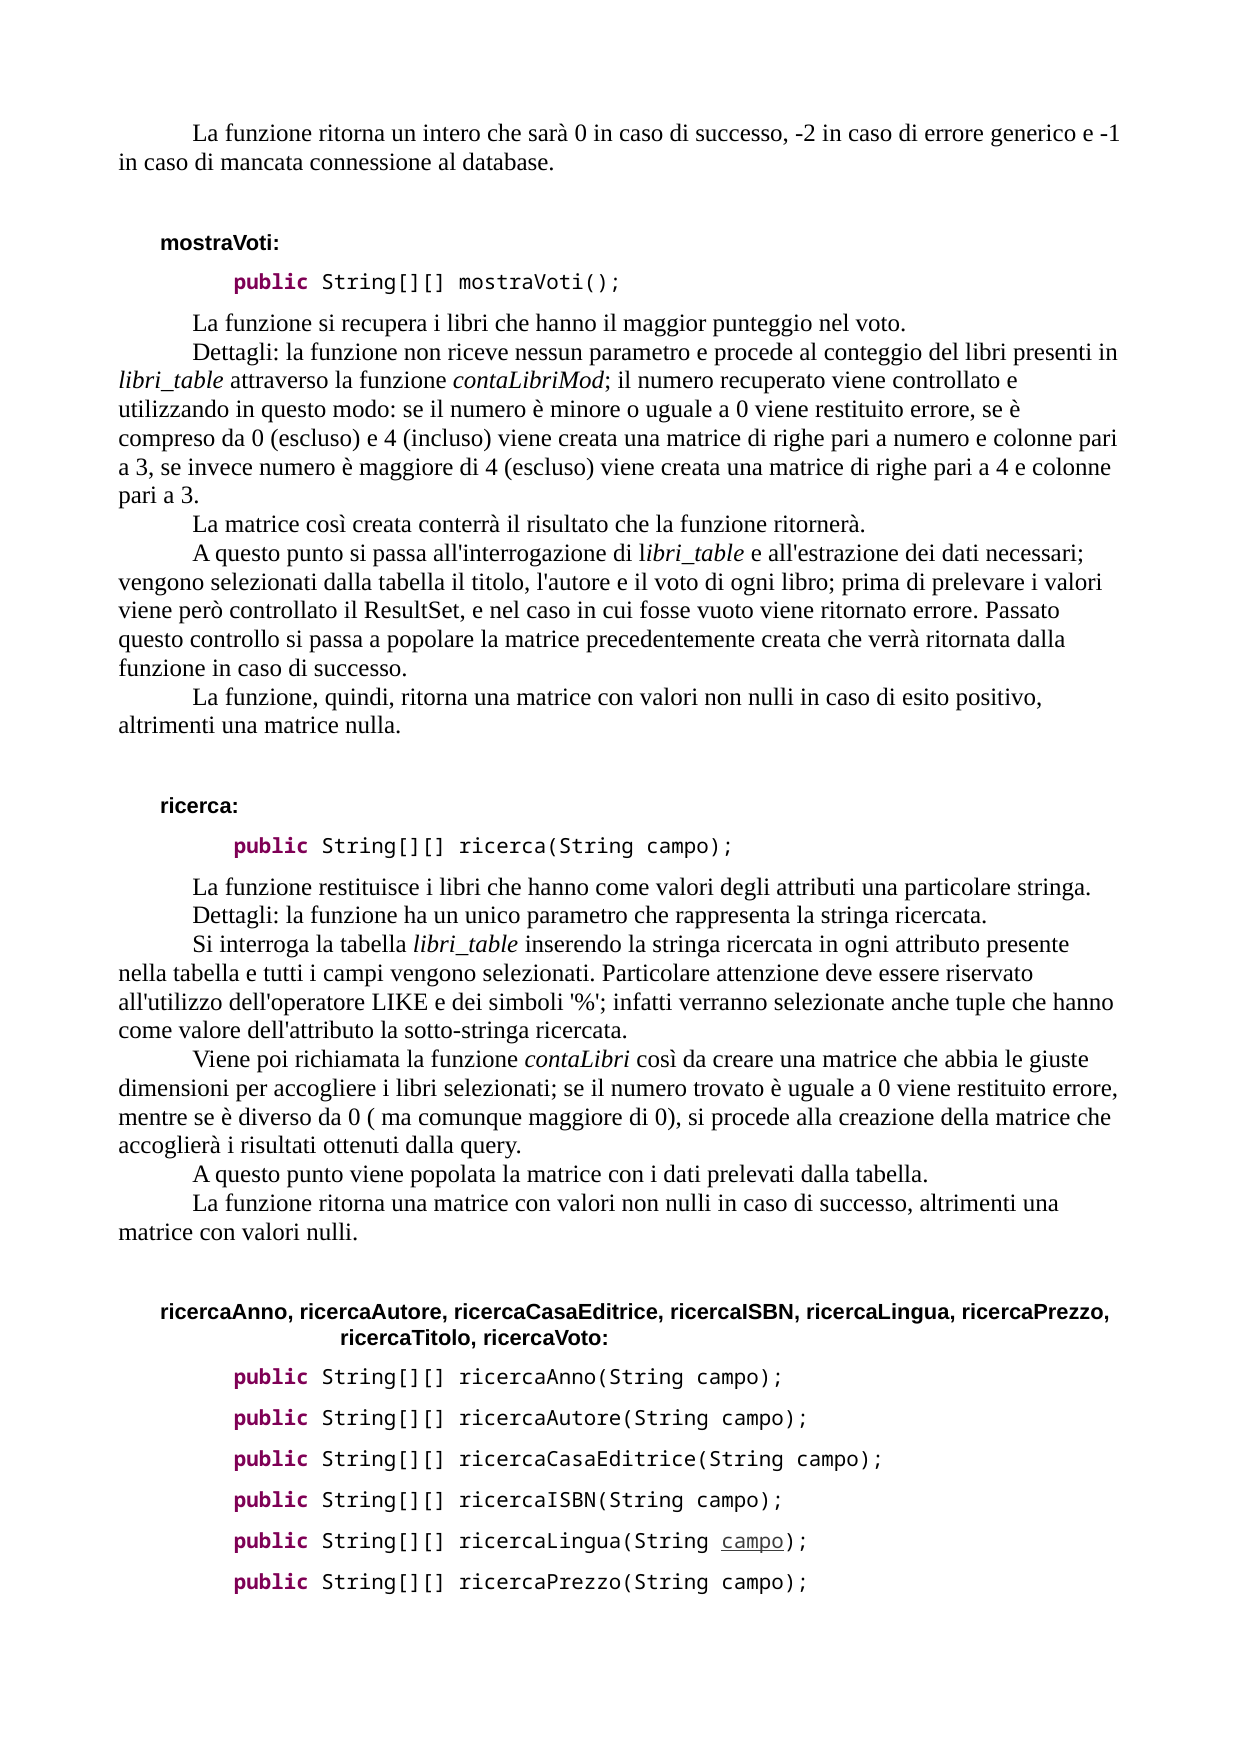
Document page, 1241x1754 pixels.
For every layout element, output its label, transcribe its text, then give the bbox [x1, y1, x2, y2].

text La funzione, quindi, ritorna una matrice con valori non nulli in caso di esito positivo, altrimenti una matrice nulla. [118, 682, 1122, 739]
text public String[][] ricercaCasaEditrice(String campo); [233, 1444, 1122, 1472]
text Dettagli: la funzione ha un unico parametro che rappresenta la stringa ricercata. [118, 900, 1122, 929]
text La funzione ritorna una matrice con valori non nulli in caso di successo, altrimenti una matrice con valori nulli. [118, 1188, 1122, 1245]
text A questo punto viene popolata la matrice con i dati prelevati dalla tabella. [118, 1159, 1122, 1188]
subtitle ricercaAnno, ricercaAutore, ricercaCasaEditrice, ricercaISBN, ricercaLingua, ricercaPrezzo, ricercaTitolo, ricercaVoto: [160, 1299, 1122, 1349]
text La funzione restituisce i libri che hanno come valori degli attributi una particolare stringa. [118, 872, 1122, 900]
text A questo punto si passa all'interrogazione di libri_table e all'estrazione dei dati necessari; vengono selezionati dalla tabella il titolo, l'autore e il voto di ogni libro; prima di prelevare i valori viene però controllato il ResultSet, e nel caso in cui fosse vuoto viene ritornato errore. Passato questo controllo si passa a popolare la matrice precedentemente creata che verrà ritornata dalla funzione in caso di successo. [118, 538, 1122, 682]
text La funzione si recupera i libri che hanno il maggior punteggio nel voto. [118, 308, 1122, 337]
text La funzione ritorna un intero che sarà 0 in caso di successo, -2 in caso di errore generico e -1 in caso di mancata connessione al database. [118, 118, 1122, 176]
text public String[][] ricercaPrezzo(String campo); [233, 1567, 1122, 1595]
text public String[][] ricercaLingua(String campo); [233, 1526, 1122, 1554]
text public String[][] ricercaAutore(String campo); [233, 1403, 1122, 1431]
text Dettagli: la funzione non riceve nessun parametro e procede al conteggio del libri presenti in libri_table attraverso la funzione contaLibriMod; il numero recuperato viene controllato e utilizzando in questo modo: se il numero è minore o uguale a 0 viene restituito errore, se è compreso da 0 (escluso) e 4 (incluso) viene creata una matrice di righe pari a numero e colonne pari a 3, se invece numero è maggiore di 4 (escluso) viene creata una matrice di righe pari a 4 e colonne pari a 3. [118, 337, 1122, 509]
text public String[][] ricerca(String campo); [233, 831, 1122, 859]
text public String[][] ricercaISBN(String campo); [233, 1485, 1122, 1513]
text Viene poi richiamata la funzione contaLibri così da creare una matrice che abbia le giuste dimensioni per accogliere i libri selezionati; se il numero trovato è uguale a 0 viene restituito errore, mentre se è diverso da 0 ( ma comunque maggiore di 0), si procede alla creazione della matrice che accoglierà i risultati ottenuti dalla query. [118, 1044, 1122, 1159]
subtitle mostraVoti: [160, 229, 1122, 254]
text public String[][] ricercaAnno(String campo); [233, 1362, 1122, 1391]
subtitle ricerca: [160, 793, 1122, 818]
text Si interroga la tabella libri_table inserendo la stringa ricercata in ogni attributo presente nella tabella e tutti i campi vengono selezionati. Particolare attenzione deve essere riservato all'utilizzo dell'operatore LIKE e dei simboli '%'; infatti verranno selezionate anche tuple che hanno come valore dell'attributo la sotto-stringa ricercata. [118, 929, 1122, 1044]
text public String[][] mostraVoti(); [233, 267, 1122, 296]
text La matrice così creata conterrà il risultato che la funzione ritornerà. [118, 509, 1122, 538]
